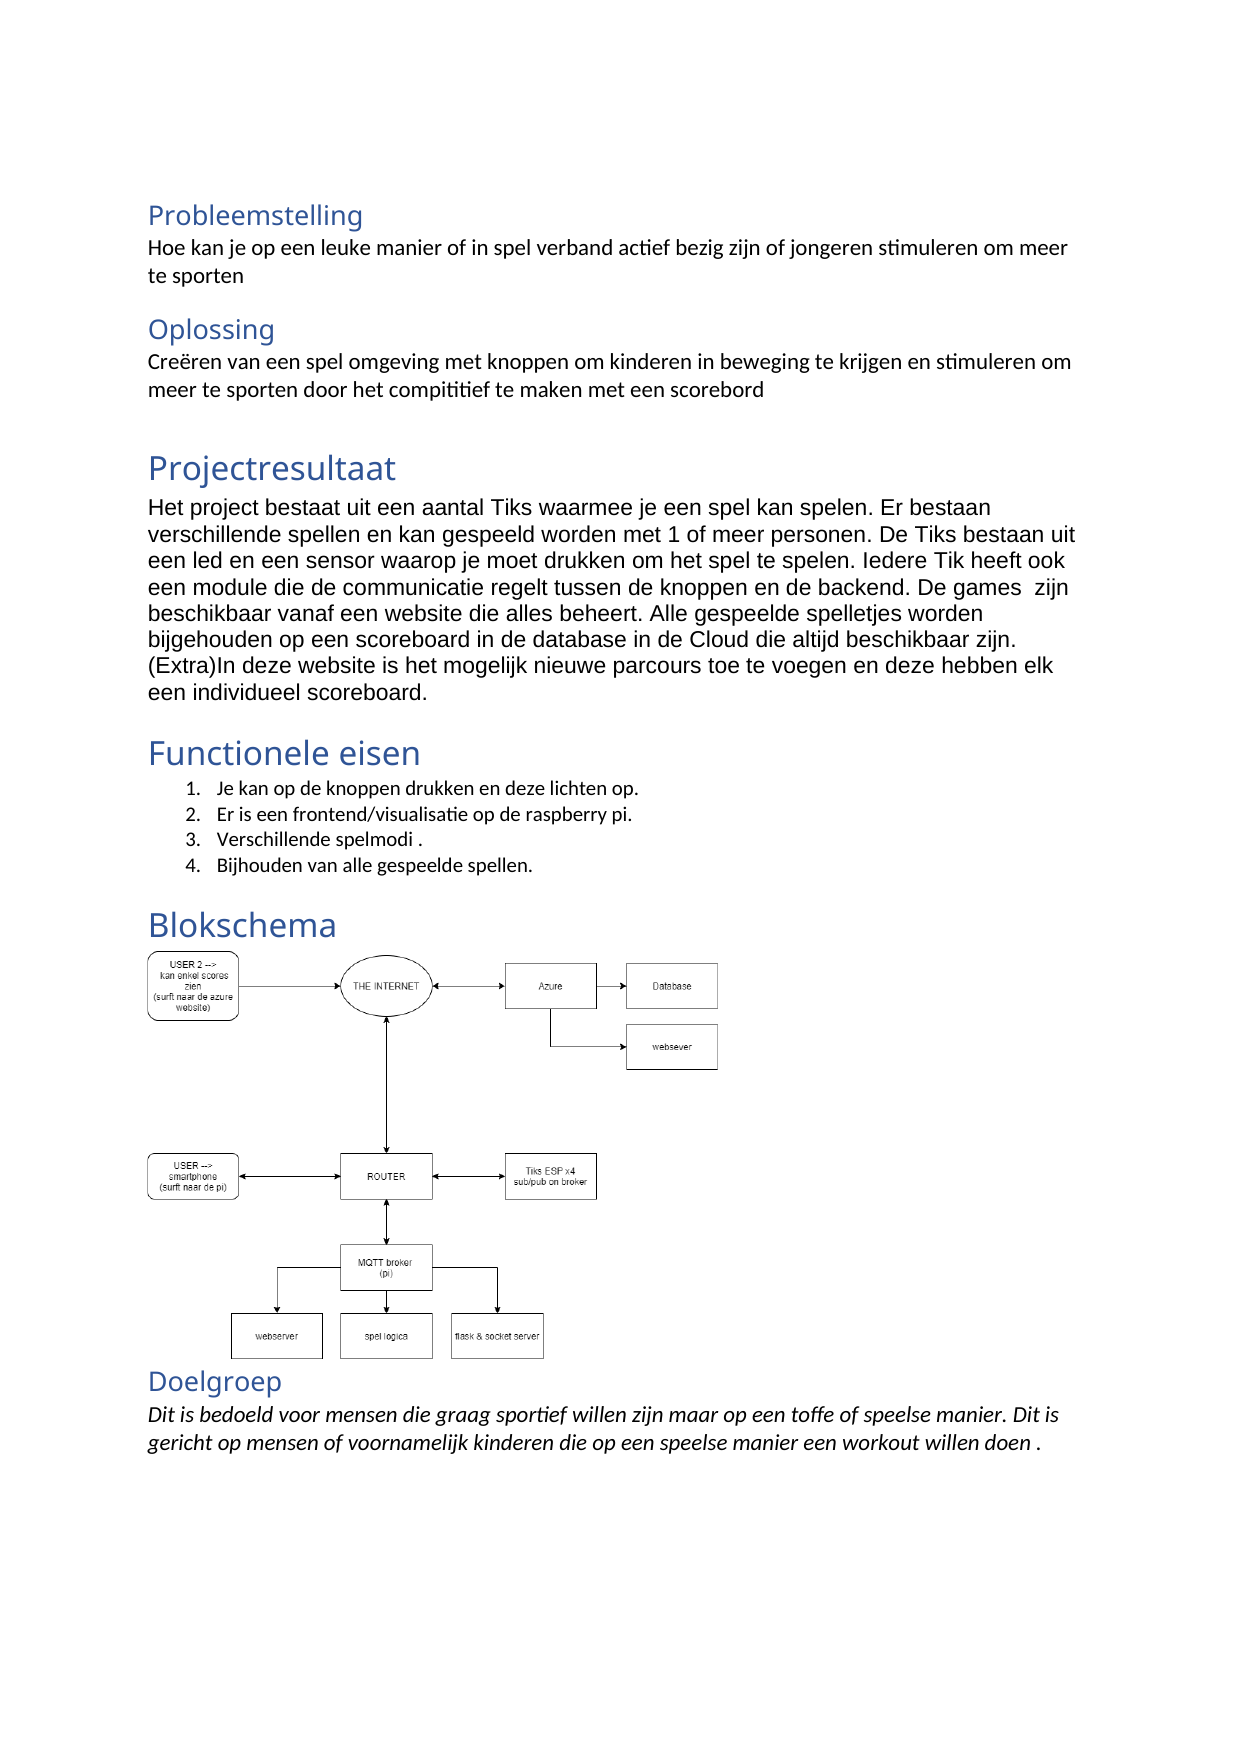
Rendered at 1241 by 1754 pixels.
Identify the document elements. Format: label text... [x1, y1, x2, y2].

list Verschillende spelmodi . [185, 826, 1093, 852]
list Je kan op de knoppen drukken en deze lichten op. [185, 776, 1093, 801]
subtitle Probleemstelling [148, 196, 1093, 233]
text Creëren van een spel omgeving met knoppen om kinderen in beweging te krijgen en stimuleren om meer te sporten door het compititief te maken met een scorebord [148, 347, 1093, 403]
list Bijhouden van alle gespeelde spellen. [185, 852, 1093, 877]
list Er is een frontend/visualisatie op de raspberry pi. [185, 801, 1093, 826]
subtitle Functionele eisen [148, 730, 1093, 776]
subtitle Blokschema [148, 902, 1093, 948]
subtitle Projectresultaat [148, 445, 1093, 490]
text Dit is bedoeld voor mensen die graag sportief willen zijn maar op een toffe of speelse manier. Dit is gericht op mensen of voornamelijk kinderen die op een speelse manier een workout willen doen . [148, 1400, 1093, 1456]
subtitle Doelgroep [148, 1363, 1093, 1400]
subtitle Oplossing [148, 310, 1093, 347]
text Hoe kan je op een leuke manier of in spel verband actief bezig zijn of jongeren stimuleren om meer te sporten [148, 233, 1093, 289]
subtitle Het project bestaat uit een aantal Tiks waarmee je een spel kan spelen. Er bestaan verschillende spellen en kan gespeeld worden met 1 of meer personen. De Tiks bestaan uit een led en een sensor waarop je moet drukken om het spel te spelen. Iedere Tik heeft ook een module die de communicatie regelt tussen de knoppen en de backend. De games zijn beschikbaar vanaf een website die alles beheert. Alle gespeelde spelletjes worden bijgehouden op een scoreboard in de database in de Cloud die altijd beschikbaar zijn. (Extra)In deze website is het mogelijk nieuwe parcours toe te voegen en deze hebben elk een individueel scoreboard. [148, 494, 1093, 705]
